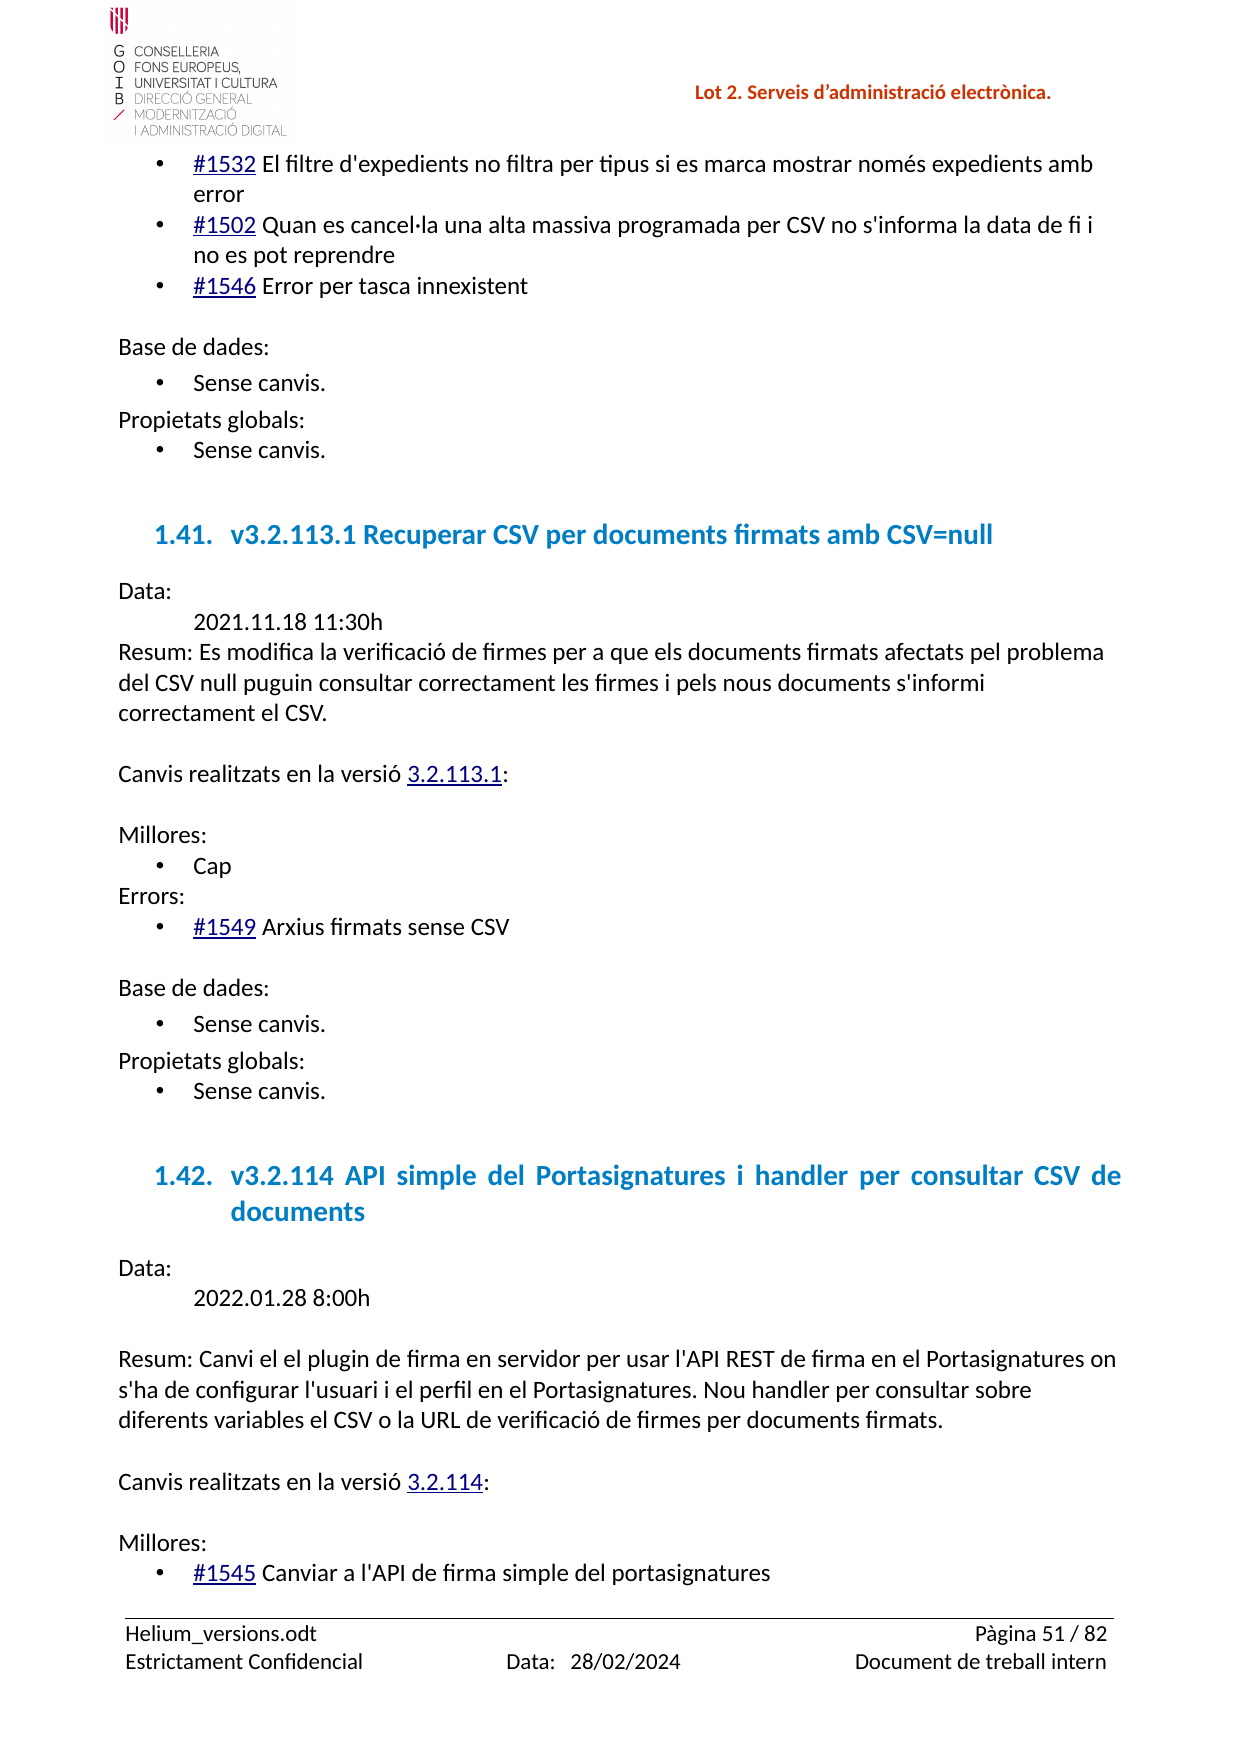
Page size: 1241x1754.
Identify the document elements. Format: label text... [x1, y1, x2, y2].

list #1545 Canviar a l'API de firma simple del portasignatures [156, 1557, 1122, 1588]
text 2021.11.18 11:30h [118, 606, 1122, 636]
list #1549 Arxius firmats sense CSV [156, 911, 1122, 941]
text Resum: Es modifica la verificació de firmes per a que els documents firmats afectats pel problema del CSV null puguin consultar correctament les firmes i pels nous documents s'informi correctament el CSV. [118, 636, 1122, 728]
text Canvis realitzats en la versió 3.2.114: [118, 1466, 1122, 1496]
text Data: [118, 575, 1122, 606]
list Sense canvis. [156, 367, 1122, 398]
list Cap [156, 850, 1122, 880]
list Sense canvis. [156, 1008, 1122, 1039]
list #1502 Quan es cancel·la una alta massiva programada per CSV no s'informa la data de fi i no es pot reprendre [156, 209, 1122, 270]
text Propietats globals: [118, 404, 1122, 434]
text Resum: Canvi el el plugin de firma en servidor per usar l'API REST de firma en el Portasignatures on s'ha de configurar l'usuari i el perfil en el Portasignatures. Nou handler per consultar sobre diferents variables el CSV o la URL de verificació de firmes per documents firmats. [118, 1343, 1122, 1435]
list Sense canvis. [156, 434, 1122, 465]
text Propietats globals: [118, 1045, 1122, 1075]
list #1546 Error per tasca innexistent [156, 270, 1122, 300]
list #1532 El filtre d'expedients no filtra per tipus si es marca mostrar només expedients amb error [156, 148, 1122, 209]
text Base de dades: [118, 972, 1122, 1002]
picture [100, 0, 297, 144]
text Errors: [118, 880, 1122, 911]
text Base de dades: [118, 331, 1122, 361]
text Data: [118, 1252, 1122, 1282]
text Canvis realitzats en la versió 3.2.113.1: [118, 758, 1122, 789]
subtitle v3.2.113.1 Recuperar CSV per documents firmats amb CSV=null [153, 516, 1122, 552]
text 2022.01.28 8:00h [118, 1282, 1122, 1313]
subtitle v3.2.114 API simple del Portasignatures i handler per consultar CSV de documents [153, 1157, 1122, 1228]
text Millores: [118, 1527, 1122, 1557]
text Millores: [118, 819, 1122, 850]
list Sense canvis. [156, 1075, 1122, 1106]
